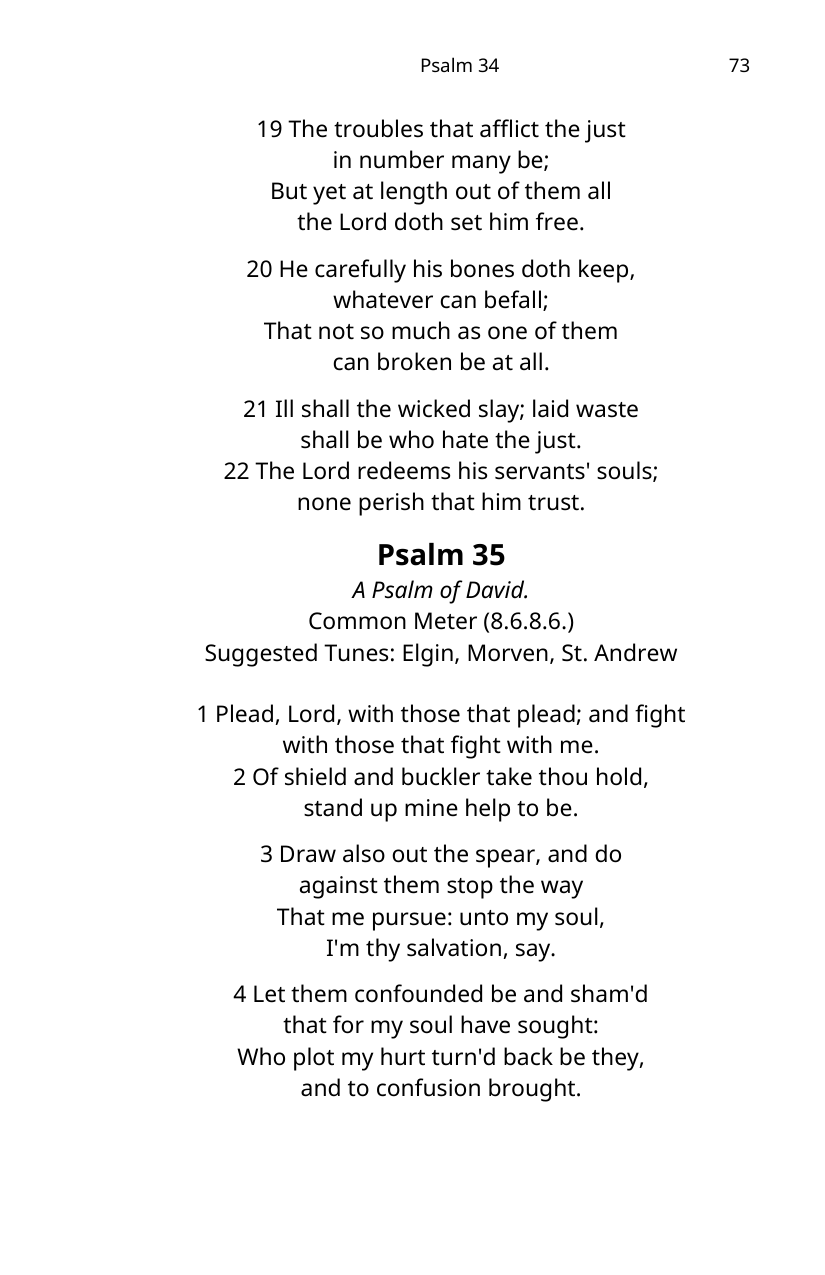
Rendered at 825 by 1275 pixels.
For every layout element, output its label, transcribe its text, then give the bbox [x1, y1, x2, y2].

subtitle Psalm 35 [132, 532, 750, 574]
text 3 Draw also out the spear, and do against them stop the way That me pursue: unto my soul, I'm thy salvation, say. [132, 838, 750, 963]
subtitle Common Meter (8.6.8.6.) [132, 606, 750, 637]
text 1 Plead, Lord, with those that plead; and fight with those that fight with me. 2 Of shield and buckler take thou hold, stand up mine help to be. [132, 698, 750, 823]
text Suggested Tunes: Elgin, Morven, St. Andrew [132, 637, 750, 668]
text 4 Let them confounded be and sham'd that for my soul have sought: Who plot my hurt turn'd back be they, and to confusion brought. [132, 978, 750, 1103]
text 21 Ill shall the wicked slay; laid waste shall be who hate the just. 22 The Lord redeems his servants' souls; none perish that him trust. [132, 392, 750, 517]
text 20 He carefully his bones doth keep, whatever can befall; That not so much as one of them can broken be at all. [132, 252, 750, 377]
text A Psalm of David. [132, 574, 750, 606]
text 19 The troubles that afflict the just in number many be; But yet at length out of them all the Lord doth set him free. [132, 112, 750, 237]
